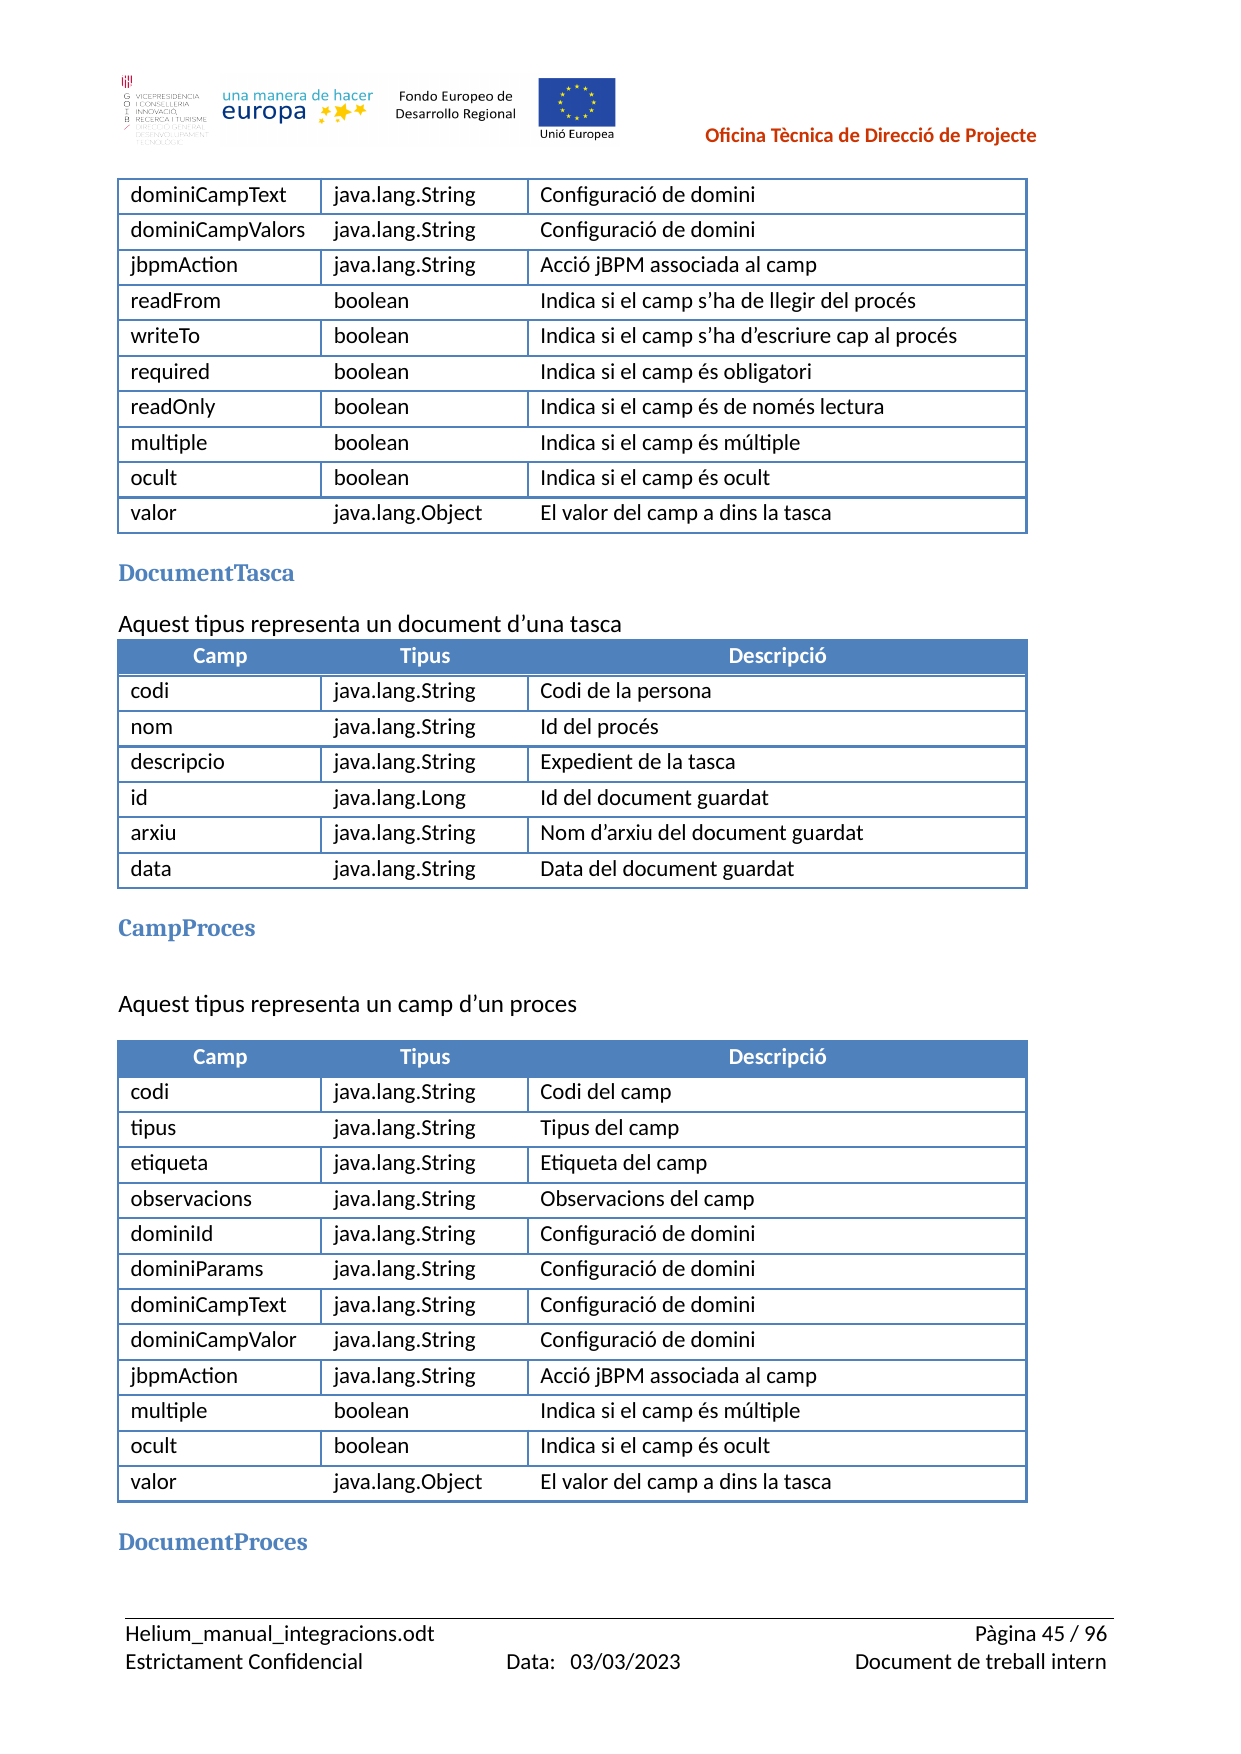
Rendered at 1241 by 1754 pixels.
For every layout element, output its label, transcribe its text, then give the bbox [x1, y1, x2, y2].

table_cell Configuració de domini [528, 215, 1025, 248]
table_cell Tipus del camp [528, 1113, 1025, 1146]
table_cell Configuració de domini [529, 1290, 1025, 1323]
table_cell Nom d’arxiu del document guardat [529, 818, 1025, 852]
picture [118, 73, 213, 147]
table_cell Indica si el camp és obligatori [528, 357, 1025, 390]
table_cell java.lang.Long [321, 783, 528, 816]
table_cell id [119, 783, 321, 816]
table_cell boolean [321, 286, 528, 319]
table_header Camp [119, 1042, 321, 1075]
table_cell required [119, 357, 321, 390]
table_cell boolean [322, 321, 527, 355]
table_cell boolean [322, 392, 527, 426]
table_header Tipus [321, 1042, 528, 1075]
table_cell tipus [119, 1113, 321, 1146]
table_cell El valor del camp a dins la tasca [528, 499, 1025, 532]
table_cell Configuració de domini [529, 180, 1025, 213]
table_cell Acció jBPM associada al camp [529, 251, 1025, 284]
table_cell java.lang.Object [321, 1467, 528, 1500]
table_cell boolean [321, 357, 528, 390]
table_cell dominiCampText [119, 180, 320, 213]
table_cell Id del document guardat [528, 783, 1025, 816]
text CampProces [118, 914, 1122, 943]
table_cell java.lang.String [322, 1290, 527, 1323]
table_cell multiple [119, 428, 321, 461]
table_cell ocult [119, 1432, 320, 1465]
table_cell java.lang.String [321, 712, 528, 745]
table_cell Indica si el camp s’ha d’escriure cap al procés [529, 321, 1025, 355]
table_cell java.lang.String [322, 677, 527, 710]
table_cell jbpmAction [119, 251, 320, 284]
table_cell valor [119, 499, 321, 532]
table_cell boolean [321, 428, 528, 461]
table_cell java.lang.String [322, 1078, 527, 1111]
table_cell Expedient de la tasca [529, 748, 1025, 781]
table_cell java.lang.String [321, 854, 528, 887]
table_cell dominiId [119, 1219, 320, 1252]
table_cell dominiParams [119, 1255, 321, 1288]
table_cell observacions [119, 1184, 321, 1217]
table_cell arxiu [119, 818, 320, 852]
table_cell java.lang.String [322, 251, 527, 284]
table_header Tipus [321, 641, 528, 674]
table_cell java.lang.String [321, 1113, 528, 1146]
table_cell Indica si el camp és ocult [529, 463, 1025, 496]
table_cell boolean [321, 1396, 528, 1429]
table_cell boolean [322, 1432, 527, 1465]
table_cell readFrom [119, 286, 321, 319]
table_header Descripció [528, 641, 1025, 674]
table_cell java.lang.String [322, 1148, 527, 1182]
table_cell java.lang.Object [321, 499, 528, 532]
table_cell dominiCampText [119, 1290, 320, 1323]
text DocumentProces [118, 1527, 1122, 1556]
table_cell java.lang.String [321, 1255, 528, 1288]
table_header Descripció [528, 1042, 1025, 1075]
table_cell Indica si el camp és ocult [529, 1432, 1025, 1465]
table_cell jbpmAction [119, 1361, 320, 1394]
table_cell writeTo [119, 321, 320, 355]
table_cell Acció jBPM associada al camp [529, 1361, 1025, 1394]
table_cell java.lang.String [322, 818, 527, 852]
table_cell nom [119, 712, 321, 745]
picture [219, 73, 621, 147]
table_cell Indica si el camp és de només lectura [529, 392, 1025, 426]
table_cell dominiCampValor [119, 1325, 321, 1359]
table_cell java.lang.String [322, 1219, 527, 1252]
table_cell descripcio [119, 748, 320, 781]
table_cell readOnly [119, 392, 320, 426]
table_cell java.lang.String [321, 1184, 528, 1217]
table_cell java.lang.String [322, 1361, 527, 1394]
table_cell Configuració de domini [528, 1325, 1025, 1359]
table_header Camp [119, 641, 321, 674]
table_cell Indica si el camp és múltiple [528, 428, 1025, 461]
table_cell boolean [322, 463, 527, 496]
text DocumentTasca [118, 559, 1122, 588]
table_cell Indica si el camp és múltiple [528, 1396, 1025, 1429]
table_cell etiqueta [119, 1148, 320, 1182]
table_cell java.lang.String [321, 215, 528, 248]
table_cell Data del document guardat [528, 854, 1025, 887]
table_cell Configuració de domini [528, 1255, 1025, 1288]
table_cell ocult [119, 463, 320, 496]
table_cell Id del procés [528, 712, 1025, 745]
text Aquest tipus representa un document d’una tasca [118, 608, 1122, 639]
table_cell Configuració de domini [529, 1219, 1025, 1252]
table_cell java.lang.String [321, 1325, 528, 1359]
table_cell java.lang.String [322, 180, 527, 213]
table_cell Codi del camp [529, 1078, 1025, 1111]
table_cell El valor del camp a dins la tasca [528, 1467, 1025, 1500]
table_cell valor [119, 1467, 321, 1500]
table_cell Indica si el camp s’ha de llegir del procés [528, 286, 1025, 319]
table_cell multiple [119, 1396, 321, 1429]
table_cell data [119, 854, 321, 887]
text Aquest tipus representa un camp d’un proces [118, 989, 1122, 1019]
table_cell codi [119, 677, 320, 710]
table_cell codi [119, 1078, 320, 1111]
table_cell Etiqueta del camp [529, 1148, 1025, 1182]
table_cell Observacions del camp [528, 1184, 1025, 1217]
table_cell Codi de la persona [529, 677, 1025, 710]
table_cell dominiCampValors [119, 215, 321, 248]
table_cell java.lang.String [322, 748, 527, 781]
